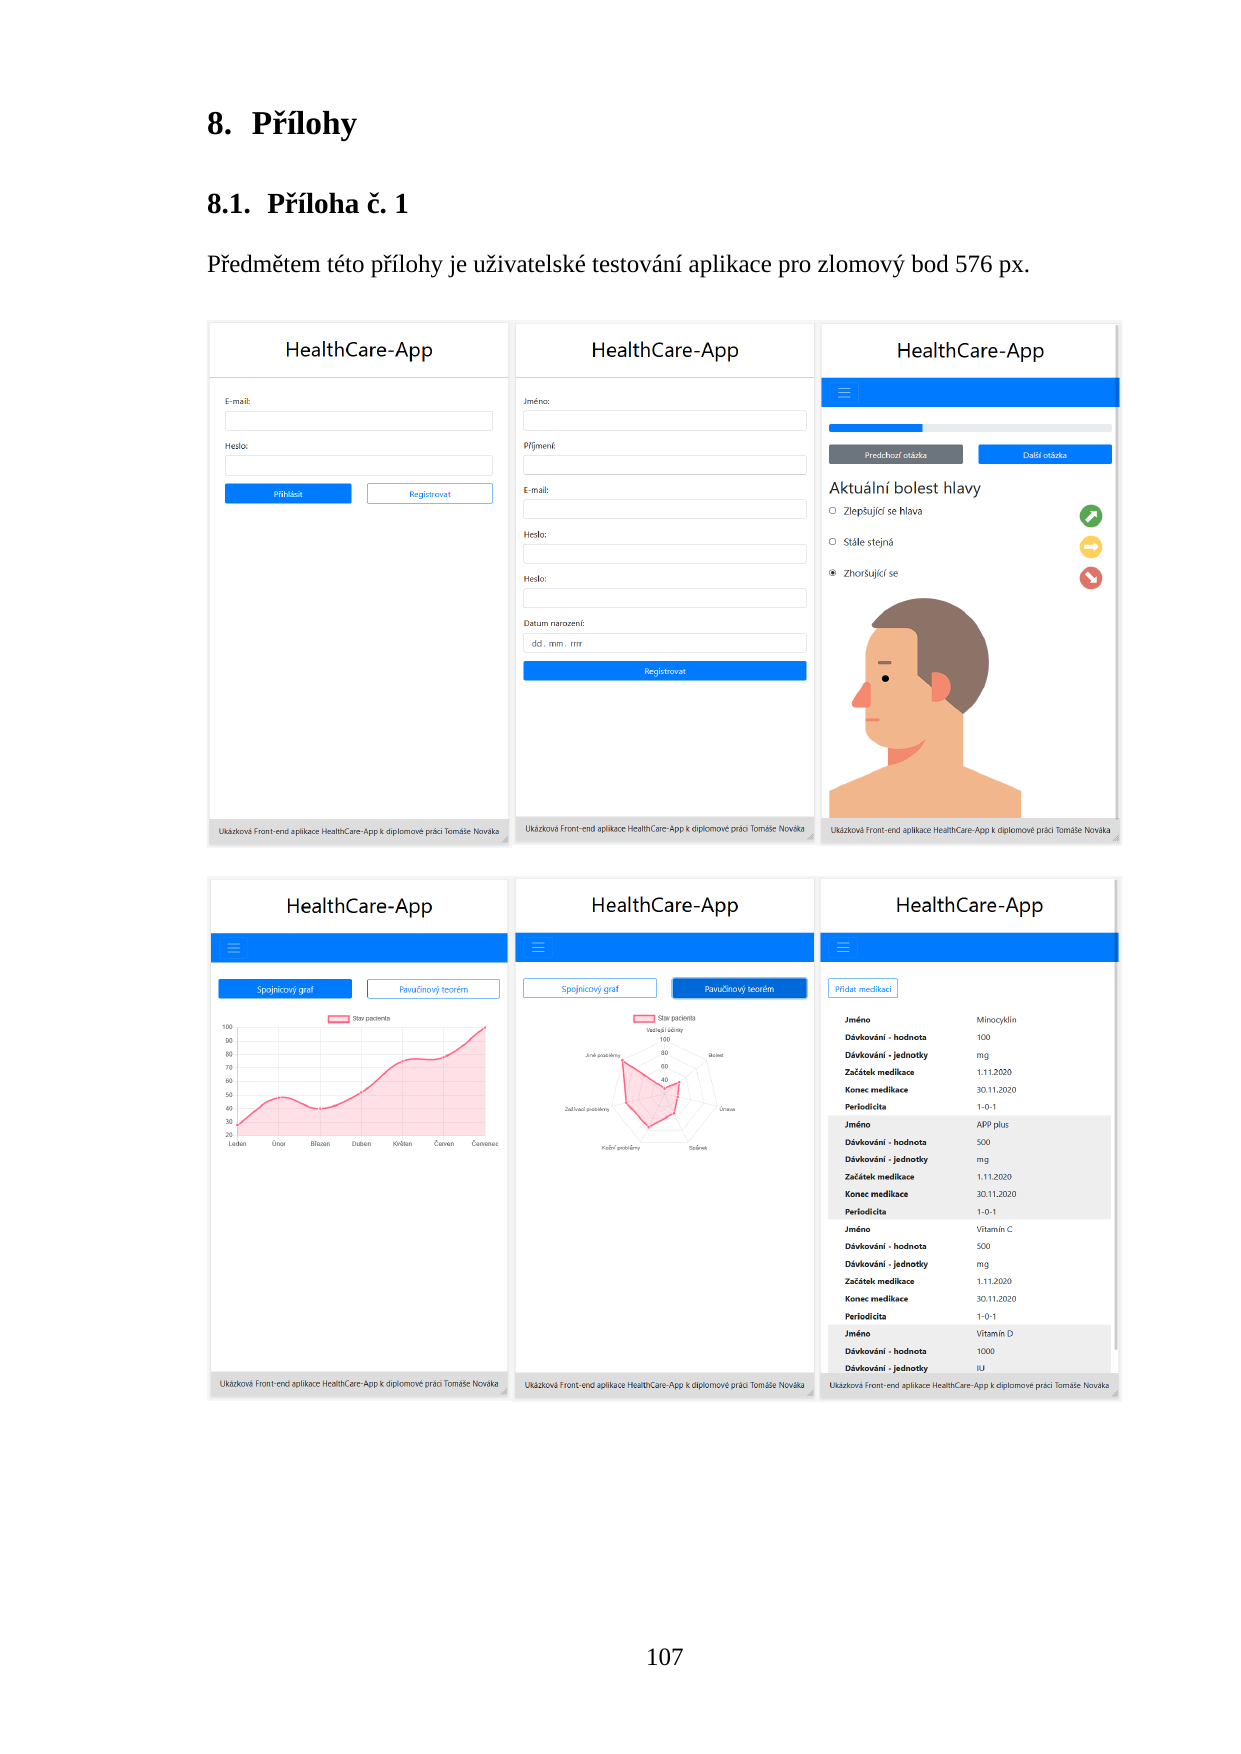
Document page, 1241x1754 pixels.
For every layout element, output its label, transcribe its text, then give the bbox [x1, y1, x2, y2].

picture [206, 876, 1123, 1402]
table_cell [817, 1430, 1122, 1459]
table_cell [817, 1402, 1122, 1430]
table_header [817, 846, 1122, 876]
table_cell [512, 1430, 817, 1459]
table_header [512, 845, 817, 876]
table_cell [207, 1430, 512, 1459]
picture [206, 320, 1123, 848]
table_cell [207, 1401, 512, 1430]
subtitle Příloha č. 1 [207, 186, 1122, 219]
table_cell [512, 1402, 817, 1430]
subtitle Přílohy [207, 103, 1122, 142]
table_header [207, 848, 512, 876]
text Předmětem této přílohy je uživatelské testování aplikace pro zlomový bod 576 px. [207, 249, 1122, 277]
